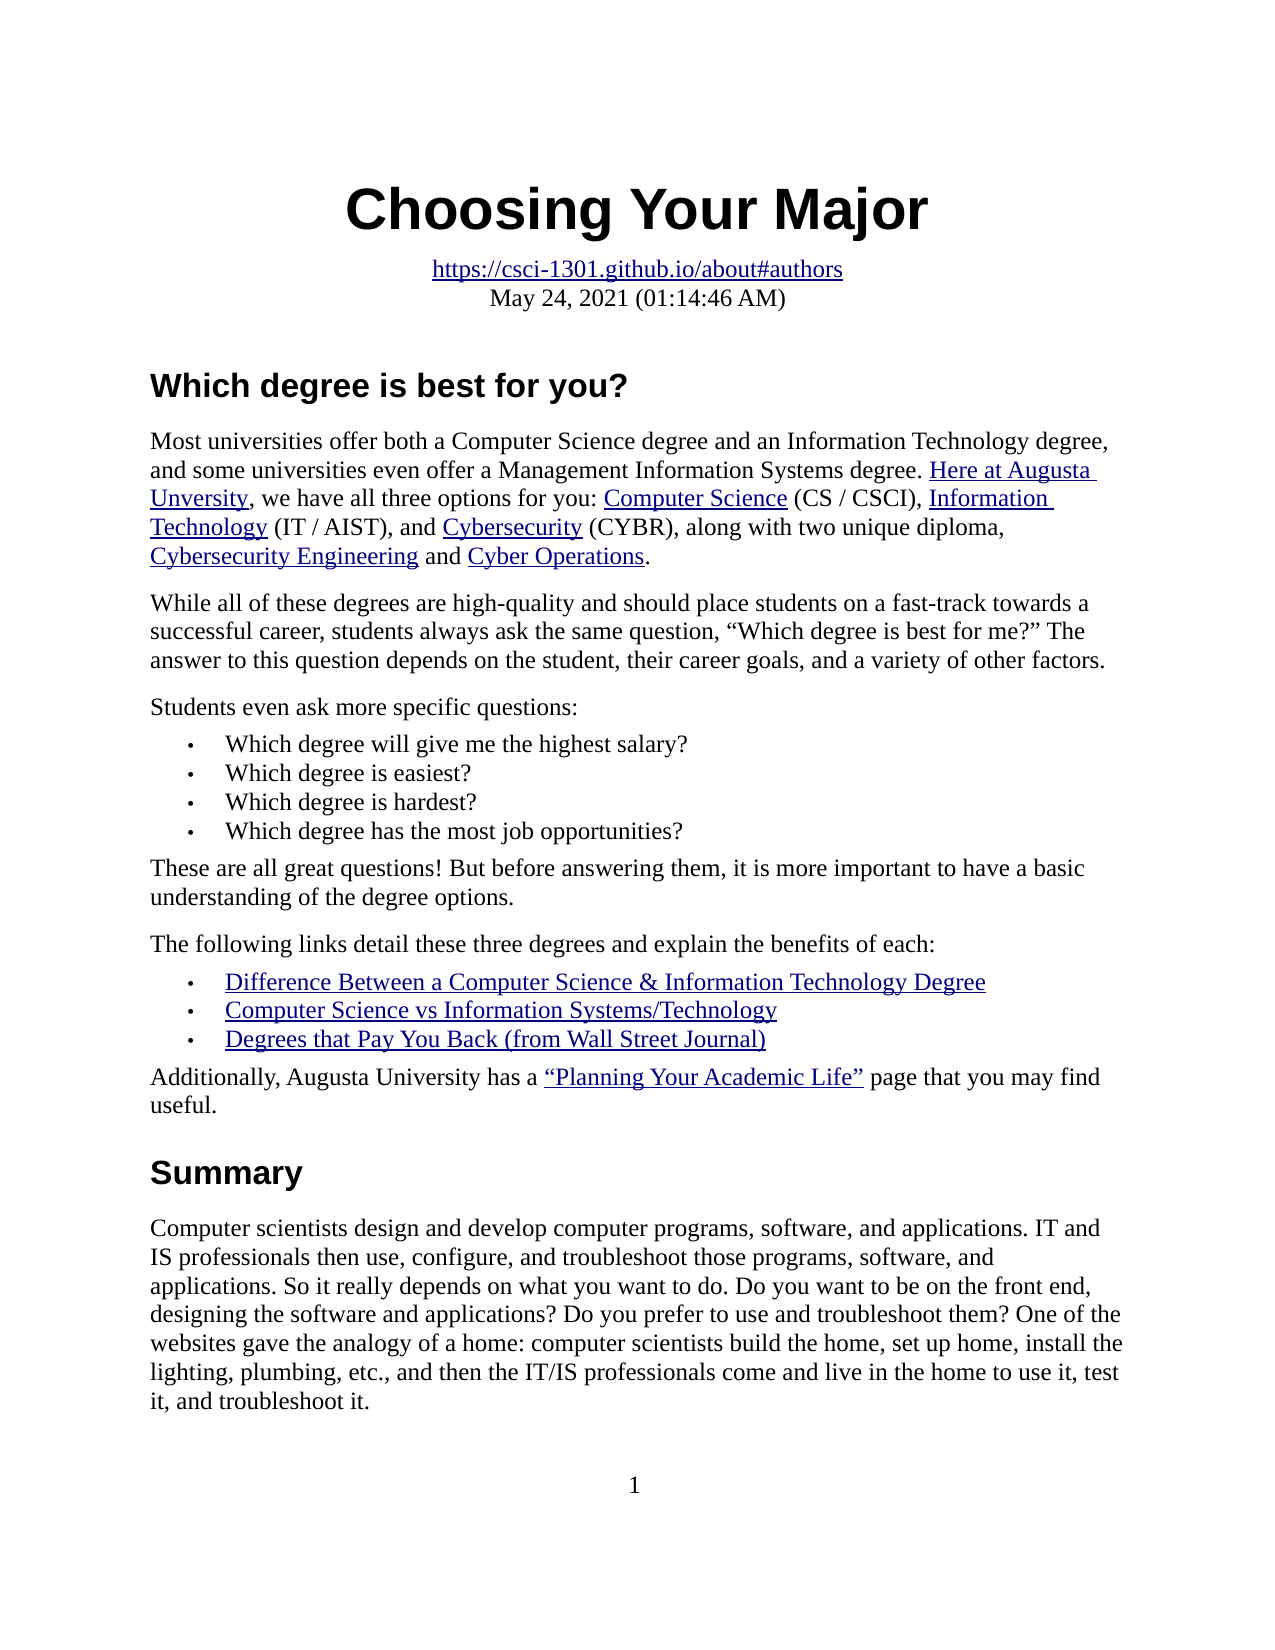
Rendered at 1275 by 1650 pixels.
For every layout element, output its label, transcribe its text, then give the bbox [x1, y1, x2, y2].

list Which degree is hardest? [187, 787, 1125, 816]
list Which degree will give me the highest salary? [187, 729, 1125, 758]
text May 24, 2021 (01:14:46 AM) [150, 283, 1125, 312]
subtitle Summary [150, 1153, 1125, 1192]
list Computer Science vs Information Systems/Technology [187, 995, 1125, 1024]
list Degrees that Pay You Back (from Wall Street Journal) [187, 1024, 1125, 1053]
title Choosing Your Major [150, 175, 1125, 242]
text Students even ask more specific questions: [150, 692, 1125, 721]
text Computer scientists design and develop computer programs, software, and applications. IT and IS professionals then use, configure, and troubleshoot those programs, software, and applications. So it really depends on what you want to do. Do you want to be on the front end, designing the software and applications? Do you prefer to use and troubleshoot them? One of the websites gave the analogy of a home: computer scientists build the home, set up home, install the lighting, plumbing, etc., and then the IT/IS professionals come and live in the home to use it, test it, and troubleshoot it. [150, 1213, 1125, 1414]
text These are all great questions! But before answering them, it is more important to have a basic understanding of the degree options. [150, 853, 1125, 911]
text While all of these degrees are high-quality and should place students on a fast-track towards a successful career, students always ask the same question, “Which degree is best for me?” The answer to this question depends on the student, their career goals, and a variety of other factors. [150, 588, 1125, 674]
list Which degree has the most job opportunities? [187, 816, 1125, 844]
text https://csci-1301.github.io/about#authors [150, 254, 1125, 283]
text The following links detail these three degrees and explain the benefits of each: [150, 929, 1125, 958]
list Difference Between a Computer Science & Information Technology Degree [187, 967, 1125, 995]
list Which degree is easiest? [187, 758, 1125, 787]
text Most universities offer both a Computer Science degree and an Information Technology degree, and some universities even offer a Management Information Systems degree. Here at Augusta Unversity, we have all three options for you: Computer Science (CS / CSCI), Information Technology (IT / AIST), and Cybersecurity (CYBR), along with two unique diploma, Cybersecurity Engineering and Cyber Operations. [150, 426, 1125, 570]
text Additionally, Augusta University has a “Planning Your Academic Life” page that you may find useful. [150, 1062, 1125, 1119]
subtitle Which degree is best for you? [150, 366, 1125, 404]
